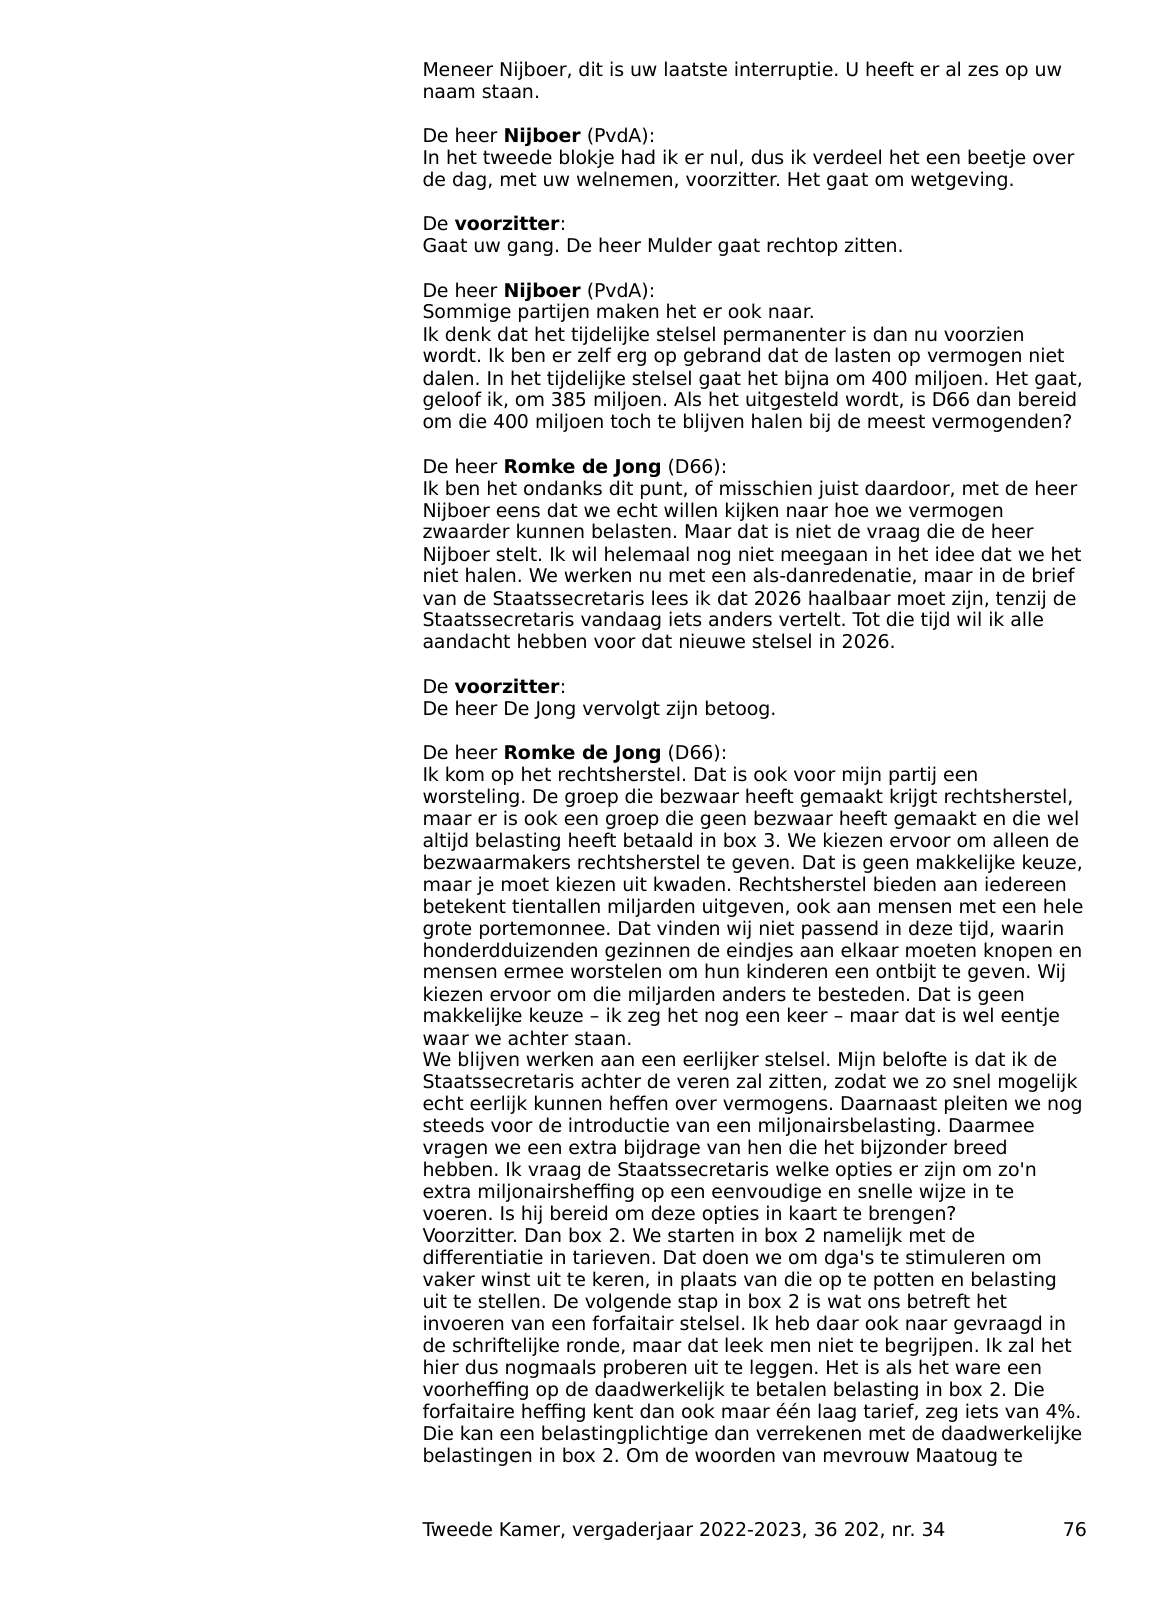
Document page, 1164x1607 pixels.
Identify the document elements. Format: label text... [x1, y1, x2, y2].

text De heer Nijboer (PvdA): [422, 125, 1087, 147]
text Ik kom op het rechtsherstel. Dat is ook voor mijn partij een worsteling. De groep die bezwaar heeft gemaakt krijgt rechtsherstel, maar er is ook een groep die geen bezwaar heeft gemaakt en die wel altijd belasting heeft betaald in box 3. We kiezen ervoor om alleen de bezwaarmakers rechtsherstel te geven. Dat is geen makkelijke keuze, maar je moet kiezen uit kwaden. Rechtsherstel bieden aan iedereen betekent tientallen miljarden uitgeven, ook aan mensen met een hele grote portemonnee. Dat vinden wij niet passend in deze tijd, waarin honderdduizenden gezinnen de eindjes aan elkaar moeten knopen en mensen ermee worstelen om hun kinderen een ontbijt te geven. Wij kiezen ervoor om die miljarden anders te besteden. Dat is geen makkelijke keuze – ik zeg het nog een keer – maar dat is wel eentje waar we achter staan. [422, 764, 1087, 1049]
text De heer Romke de Jong (D66): [422, 456, 1087, 477]
text De heer De Jong vervolgt zijn betoog. [422, 697, 1087, 719]
text Voorzitter. Dan box 2. We starten in box 2 namelijk met de differentiatie in tarieven. Dat doen we om dga's te stimuleren om vaker winst uit te keren, in plaats van die op te potten en belasting uit te stellen. De volgende stap in box 2 is wat ons betreft het invoeren van een forfaitair stelsel. Ik heb daar ook naar gevraagd in de schriftelijke ronde, maar dat leek men niet te begrijpen. Ik zal het hier dus nogmaals proberen uit te leggen. Het is als het ware een voorheffing op de daadwerkelijk te betalen belasting in box 2. Die forfaitaire heffing kent dan ook maar één laag tarief, zeg iets van 4%. Die kan een belastingplichtige dan verrekenen met de daadwerkelijke belastingen in box 2. Om de woorden van mevrouw Maatoug te [422, 1225, 1087, 1467]
text Ik ben het ondanks dit punt, of misschien juist daardoor, met de heer Nijboer eens dat we echt willen kijken naar hoe we vermogen zwaarder kunnen belasten. Maar dat is niet de vraag die de heer Nijboer stelt. Ik wil helemaal nog niet meegaan in het idee dat we het niet halen. We werken nu met een als-danredenatie, maar in de brief van de Staatssecretaris lees ik dat 2026 haalbaar moet zijn, tenzij de Staatssecretaris vandaag iets anders vertelt. Tot die tijd wil ik alle aandacht hebben voor dat nieuwe stelsel in 2026. [422, 477, 1087, 653]
text We blijven werken aan een eerlijker stelsel. Mijn belofte is dat ik de Staatssecretaris achter de veren zal zitten, zodat we zo snel mogelijk echt eerlijk kunnen heffen over vermogens. Daarnaast pleiten we nog steeds voor de introductie van een miljonairsbelasting. Daarmee vragen we een extra bijdrage van hen die het bijzonder breed hebben. Ik vraag de Staatssecretaris welke opties er zijn om zo'n extra miljonairsheffing op een eenvoudige en snelle wijze in te voeren. Is hij bereid om deze opties in kaart te brengen? [422, 1049, 1087, 1225]
text Sommige partijen maken het er ook naar. [422, 301, 1087, 323]
text Meneer Nijboer, dit is uw laatste interruptie. U heeft er al zes op uw naam staan. [422, 59, 1087, 103]
text Gaat uw gang. De heer Mulder gaat rechtop zitten. [422, 235, 1087, 257]
text De heer Nijboer (PvdA): [422, 279, 1087, 301]
text De voorzitter: [422, 213, 1087, 235]
text De voorzitter: [422, 676, 1087, 697]
text In het tweede blokje had ik er nul, dus ik verdeel het een beetje over de dag, met uw welnemen, voorzitter. Het gaat om wetgeving. [422, 147, 1087, 191]
text De heer Romke de Jong (D66): [422, 742, 1087, 764]
text Ik denk dat het tijdelijke stelsel permanenter is dan nu voorzien wordt. Ik ben er zelf erg op gebrand dat de lasten op vermogen niet dalen. In het tijdelijke stelsel gaat het bijna om 400 miljoen. Het gaat, geloof ik, om 385 miljoen. Als het uitgesteld wordt, is D66 dan bereid om die 400 miljoen toch te blijven halen bij de meest vermogenden? [422, 323, 1087, 433]
